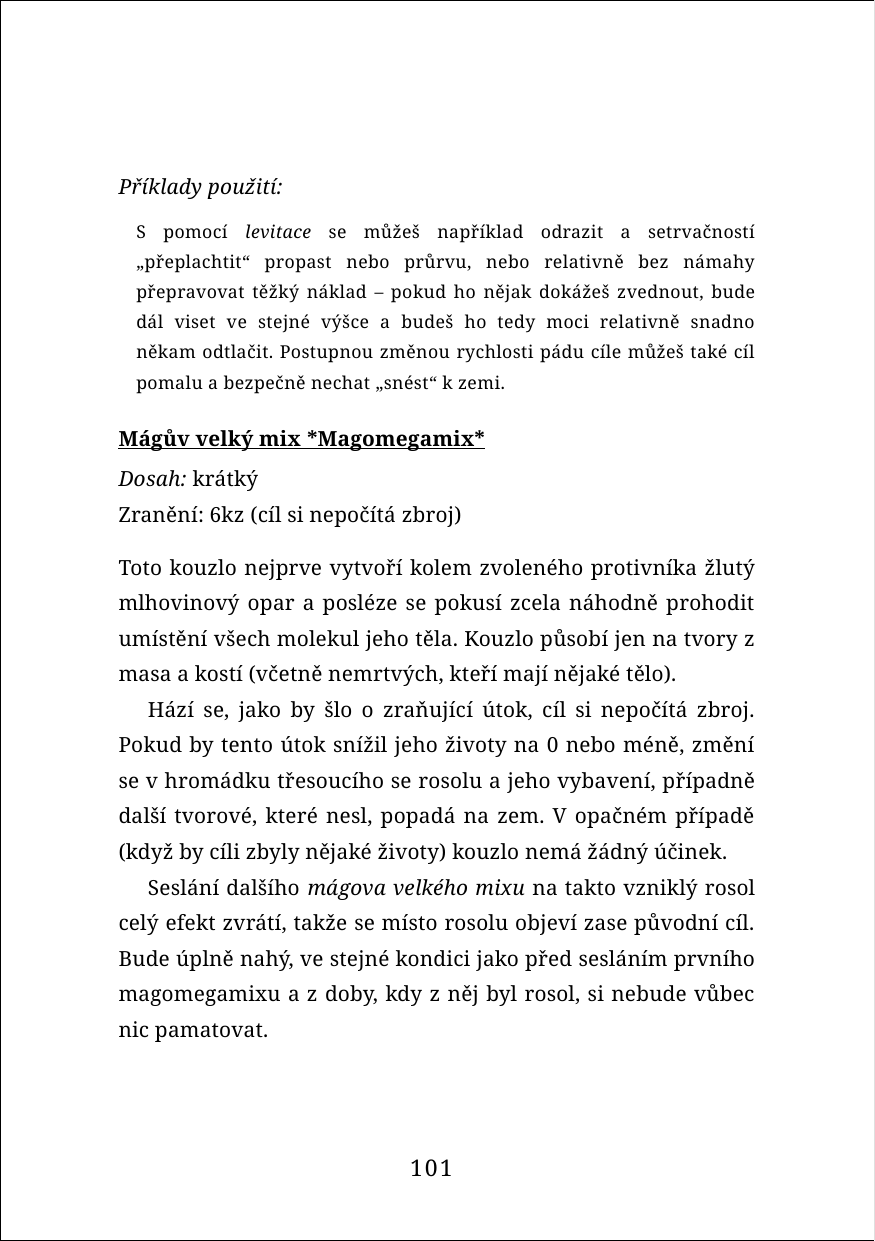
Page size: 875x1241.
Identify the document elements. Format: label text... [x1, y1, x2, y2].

text Příklady použití: [118, 172, 756, 200]
text Toto kouzlo nejprve vytvoří kolem zvoleného protivníka žlutý mlhovinový opar a posléze se pokusí zcela náhodně prohodit umístění všech molekul jeho těla. Kouzlo působí jen na tvory z masa a kostí (včetně nemrtvých, kteří mají nějaké tělo). Hází se, jako by šlo o zraňující útok, cíl si nepočítá zbroj. Pokud by tento útok snížil jeho životy na 0 nebo méně, změní se v hromádku třesoucího se rosolu a jeho vybavení, případně další tvorové, které nesl, popadá na zem. V opačném případě (když by cíli zbyly nějaké životy) kouzlo nemá žádný účinek. Seslání dalšího mágova velkého mixu na takto vzniklý rosol celý efekt zvrátí, takže se místo rosolu objeví zase původní cíl. Bude úplně nahý, ve stejné kondici jako před sesláním prvního magomegamixu a z doby, kdy z něj byl rosol, si nebude vůbec nic pamatovat. [118, 553, 756, 1043]
text Dosah: krátký Zranění: 6kz (cíl si nepočítá zbroj) [118, 464, 756, 528]
subtitle Mágův velký mix *Magomegamix* [118, 424, 756, 452]
text S pomocí levitace se můžeš například odrazit a setrvačností „přeplachtit“ propast nebo průrvu, nebo relativně bez námahy přepravovat těžký náklad – pokud ho nějak dokážeš zvednout, bude dál viset ve stejné výšce a budeš ho tedy moci relativně snadno někam odtlačit. Postupnou změnou rychlosti pádu cíle můžeš také cíl pomalu a bezpečně nechat „snést“ k zemi. [136, 219, 756, 394]
